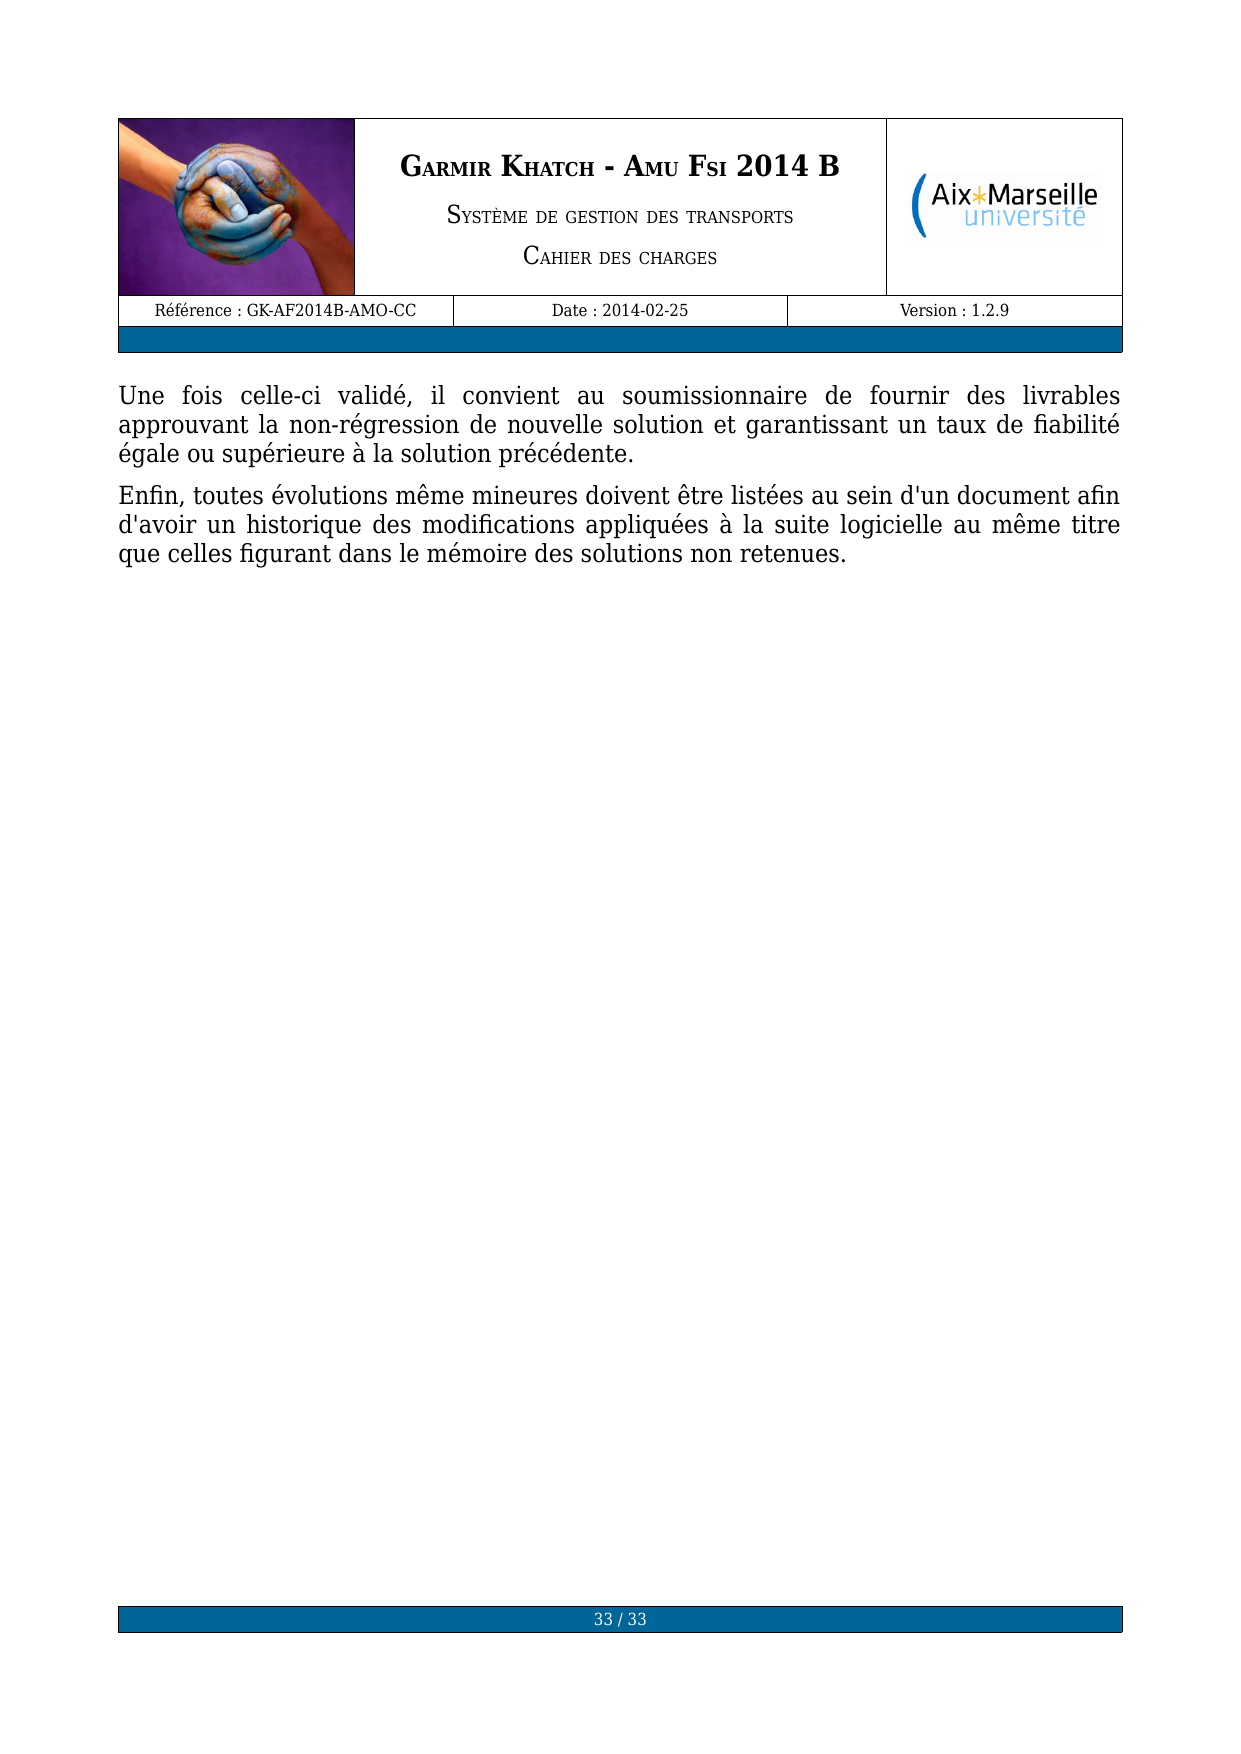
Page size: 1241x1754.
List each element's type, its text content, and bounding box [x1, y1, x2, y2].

text Enfin, toutes évolutions même mineures doivent être listées au sein d'un document afin d'avoir un historique des modifications appliquées à la suite logicielle au même titre que celles figurant dans le mémoire des solutions non retenues. [118, 481, 1122, 569]
text Une fois celle-ci validé, il convient au soumissionnaire de fournir des livrables approuvant la non-régression de nouvelle solution et garantissant un taux de fiabilité égale ou supérieure à la solution précédente. [118, 381, 1122, 469]
picture [887, 126, 1122, 288]
picture [119, 119, 354, 295]
